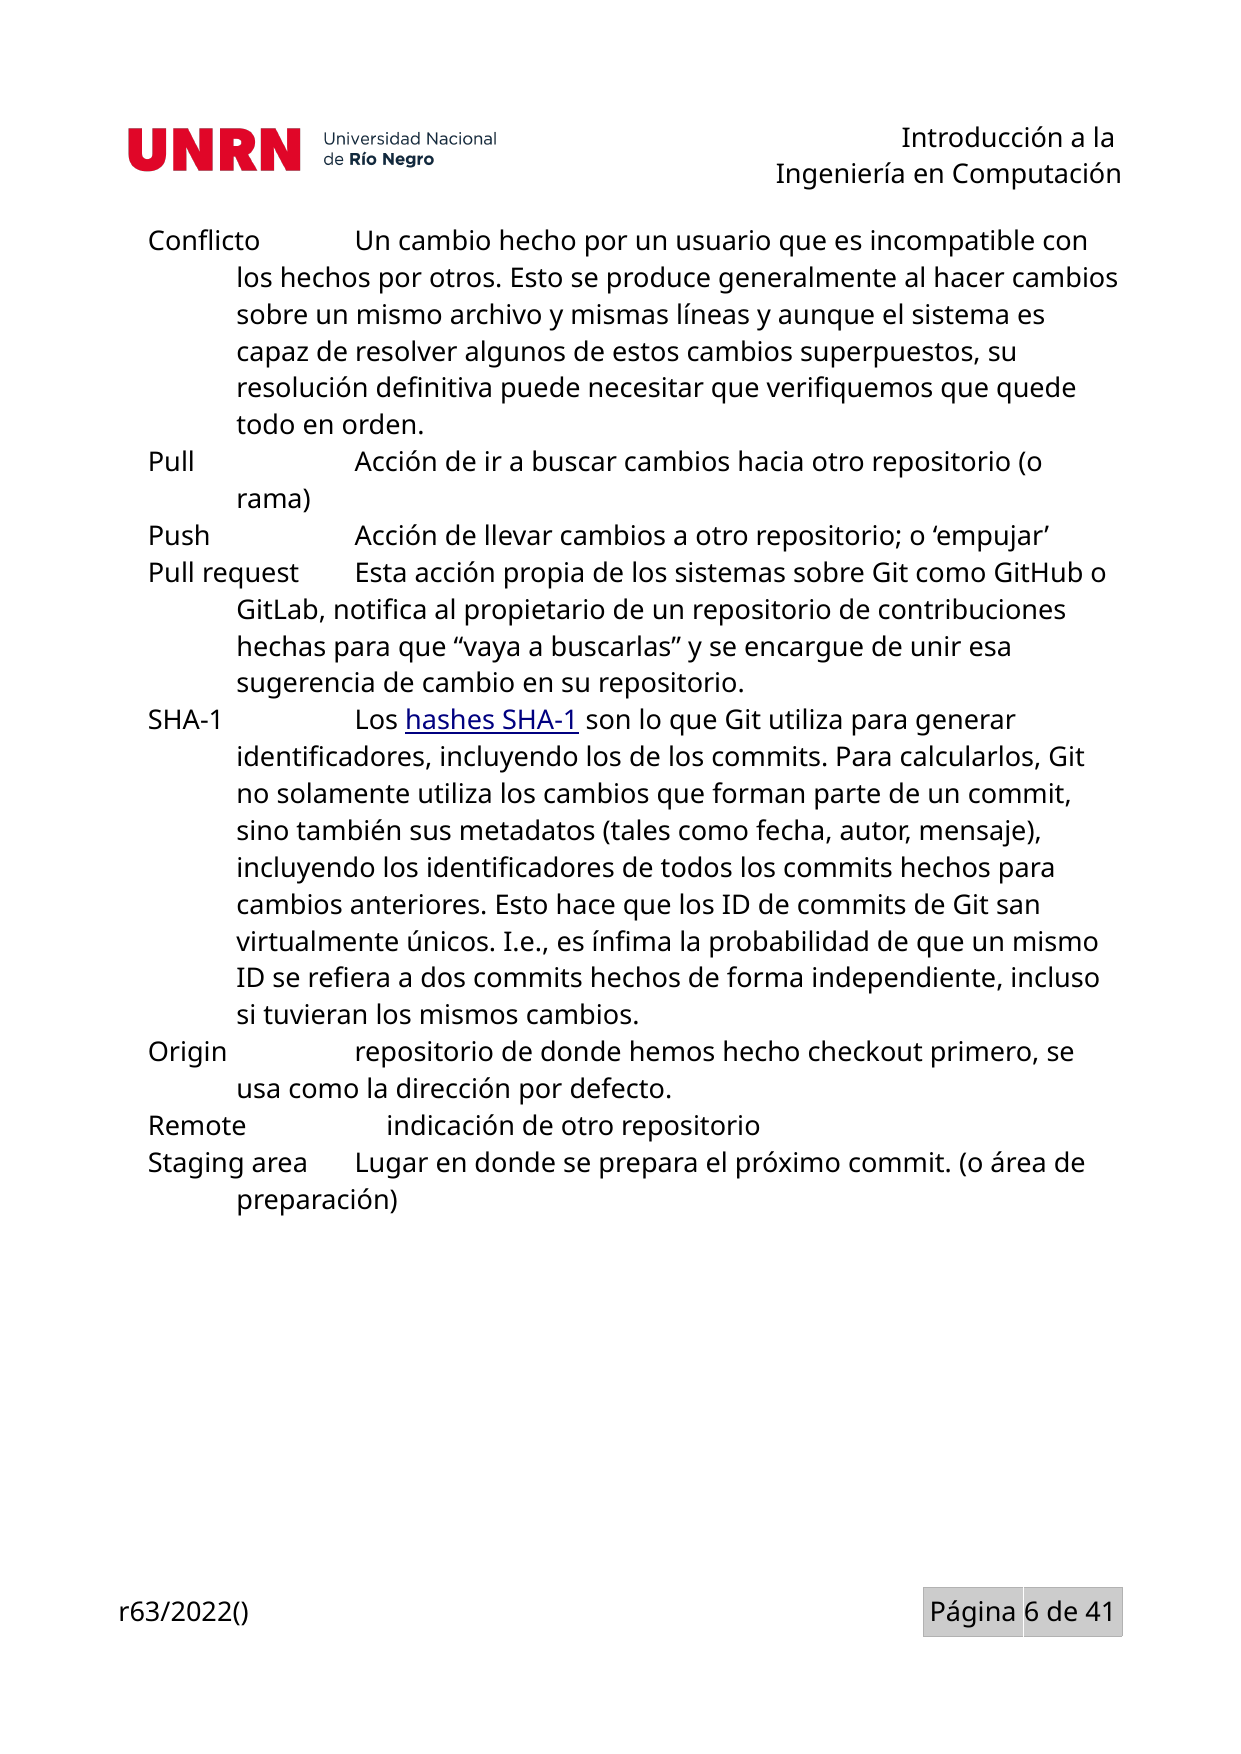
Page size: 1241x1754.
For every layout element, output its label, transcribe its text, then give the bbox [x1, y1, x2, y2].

text Pull Acción de ir a buscar cambios hacia otro repositorio (o rama) [148, 443, 1122, 516]
text Staging area Lugar en donde se prepara el próximo commit. (o área de preparación) [148, 1143, 1122, 1217]
text Remote indicación de otro repositorio [148, 1106, 1122, 1143]
text Pull request Esta acción propia de los sistemas sobre Git como GitHub o GitLab, notifica al propietario de un repositorio de contribuciones hechas para que “vaya a buscarlas” y se encargue de unir esa sugerencia de cambio en su repositorio. [148, 553, 1122, 701]
text Conflicto Un cambio hecho por un usuario que es incompatible con los hechos por otros. Esto se produce generalmente al hacer cambios sobre un mismo archivo y mismas líneas y aunque el sistema es capaz de resolver algunos de estos cambios superpuestos, su resolución definitiva puede necesitar que verifiquemos que quede todo en orden. [148, 221, 1122, 443]
picture [118, 118, 505, 180]
text SHA-1 Los hashes SHA-1 son lo que Git utiliza para generar identificadores, incluyendo los de los commits. Para calcularlos, Git no solamente utiliza los cambios que forman parte de un commit, sino también sus metadatos (tales como fecha, autor, mensaje), incluyendo los identificadores de todos los commits hechos para cambios anteriores. Esto hace que los ID de commits de Git san virtualmente únicos. I.e., es ínfima la probabilidad de que un mismo ID se refiera a dos commits hechos de forma independiente, incluso si tuvieran los mismos cambios. [148, 701, 1122, 1033]
text Origin repositorio de donde hemos hecho checkout primero, se usa como la dirección por defecto. [148, 1033, 1122, 1106]
text Push Acción de llevar cambios a otro repositorio; o ‘empujar’ [148, 516, 1122, 553]
